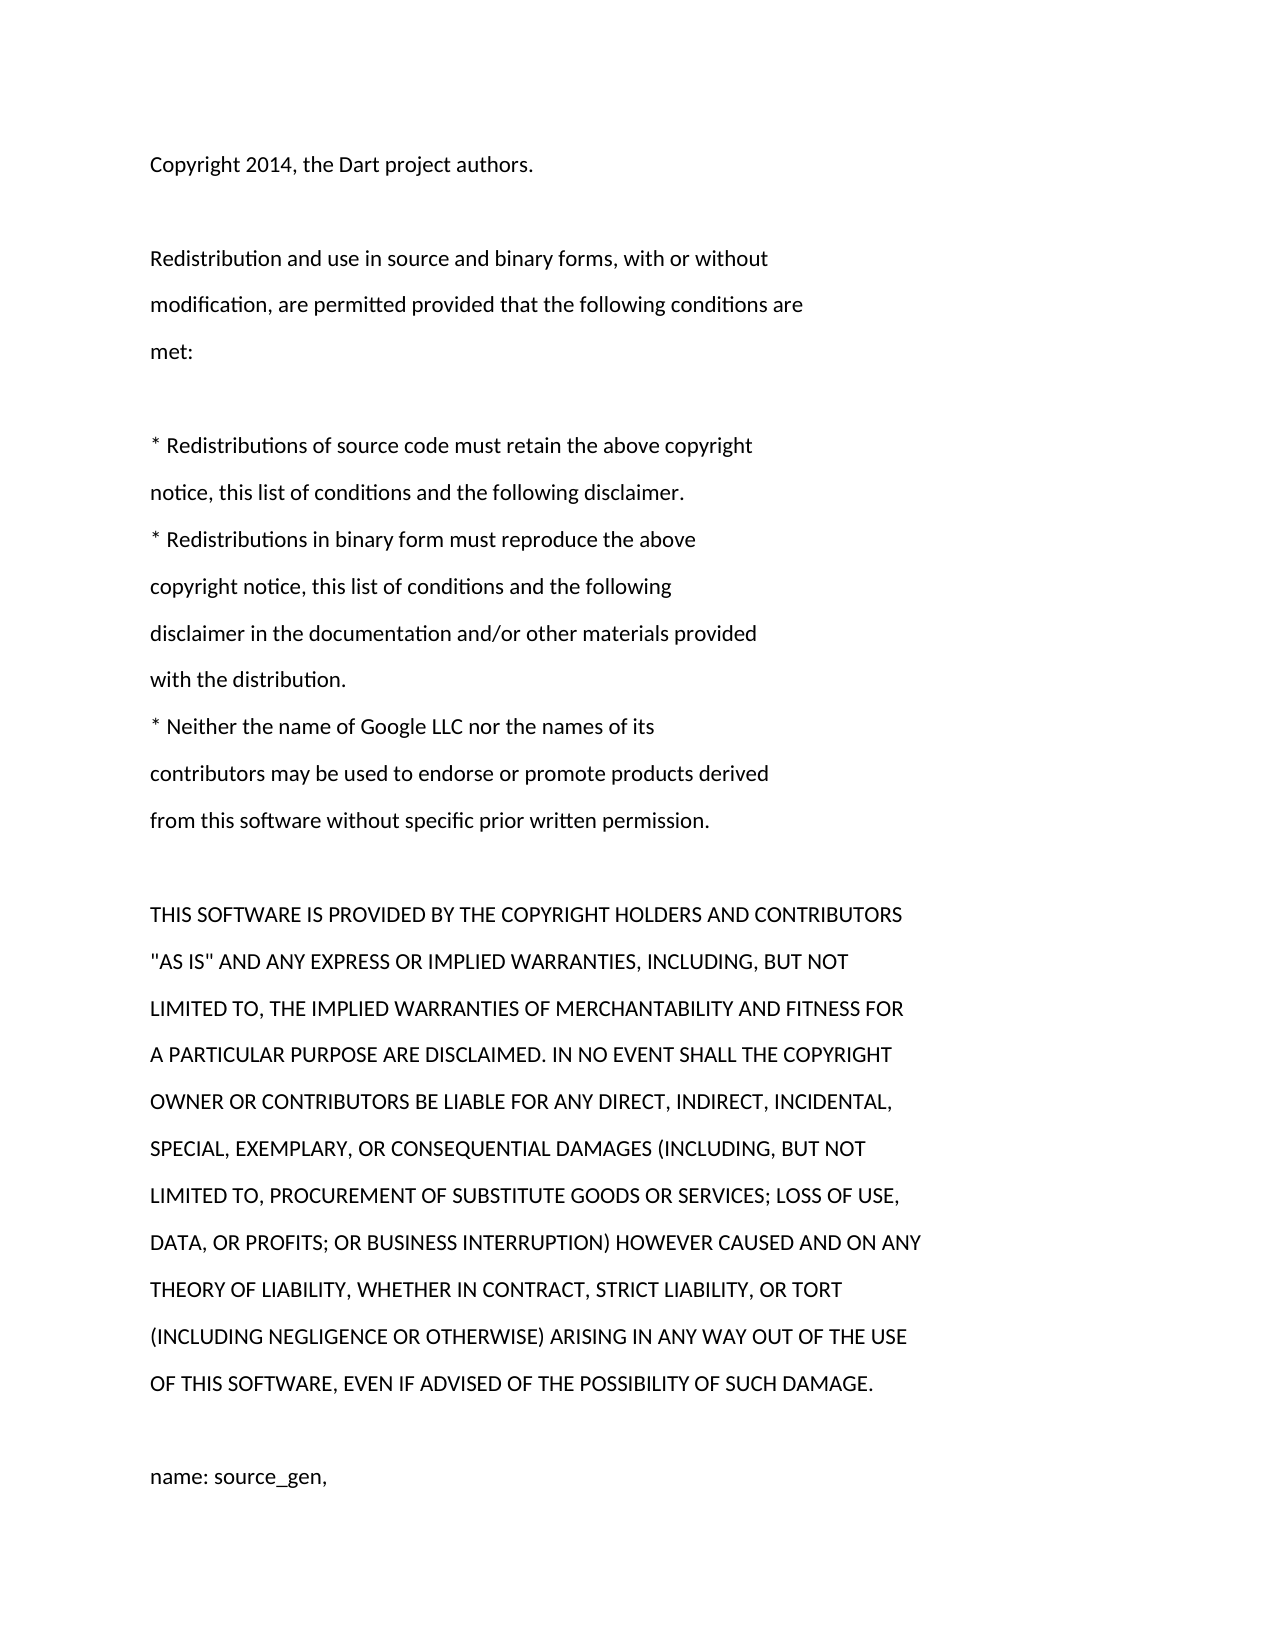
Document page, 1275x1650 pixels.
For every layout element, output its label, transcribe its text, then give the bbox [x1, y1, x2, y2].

text (INCLUDING NEGLIGENCE OR OTHERWISE) ARISING IN ANY WAY OUT OF THE USE [150, 1322, 1125, 1350]
text contributors may be used to endorse or promote products derived [150, 759, 1125, 787]
text from this software without specific prior written permission. [150, 806, 1125, 834]
text copyright notice, this list of conditions and the following [150, 572, 1125, 600]
text notice, this list of conditions and the following disclaimer. [150, 478, 1125, 506]
text * Redistributions in binary form must reproduce the above [150, 525, 1125, 553]
text THEORY OF LIABILITY, WHETHER IN CONTRACT, STRICT LIABILITY, OR TORT [150, 1275, 1125, 1303]
text * Redistributions of source code must retain the above copyright [150, 431, 1125, 459]
text DATA, OR PROFITS; OR BUSINESS INTERRUPTION) HOWEVER CAUSED AND ON ANY [150, 1228, 1125, 1256]
text LIMITED TO, THE IMPLIED WARRANTIES OF MERCHANTABILITY AND FITNESS FOR [150, 994, 1125, 1022]
text * Neither the name of Google LLC nor the names of its [150, 712, 1125, 741]
text OWNER OR CONTRIBUTORS BE LIABLE FOR ANY DIRECT, INDIRECT, INCIDENTAL, [150, 1087, 1125, 1116]
text with the distribution. [150, 666, 1125, 694]
text SPECIAL, EXEMPLARY, OR CONSEQUENTIAL DAMAGES (INCLUDING, BUT NOT [150, 1134, 1125, 1162]
text name: source_gen, [150, 1462, 1125, 1491]
text Copyright 2014, the Dart project authors. [150, 150, 1125, 178]
text LIMITED TO, PROCUREMENT OF SUBSTITUTE GOODS OR SERVICES; LOSS OF USE, [150, 1181, 1125, 1209]
text THIS SOFTWARE IS PROVIDED BY THE COPYRIGHT HOLDERS AND CONTRIBUTORS [150, 900, 1125, 928]
text disclaimer in the documentation and/or other materials provided [150, 619, 1125, 647]
text met: [150, 337, 1125, 366]
text "AS IS" AND ANY EXPRESS OR IMPLIED WARRANTIES, INCLUDING, BUT NOT [150, 947, 1125, 975]
text A PARTICULAR PURPOSE ARE DISCLAIMED. IN NO EVENT SHALL THE COPYRIGHT [150, 1041, 1125, 1069]
text modification, are permitted provided that the following conditions are [150, 291, 1125, 319]
text Redistribution and use in source and binary forms, with or without [150, 244, 1125, 272]
text OF THIS SOFTWARE, EVEN IF ADVISED OF THE POSSIBILITY OF SUCH DAMAGE. [150, 1369, 1125, 1397]
